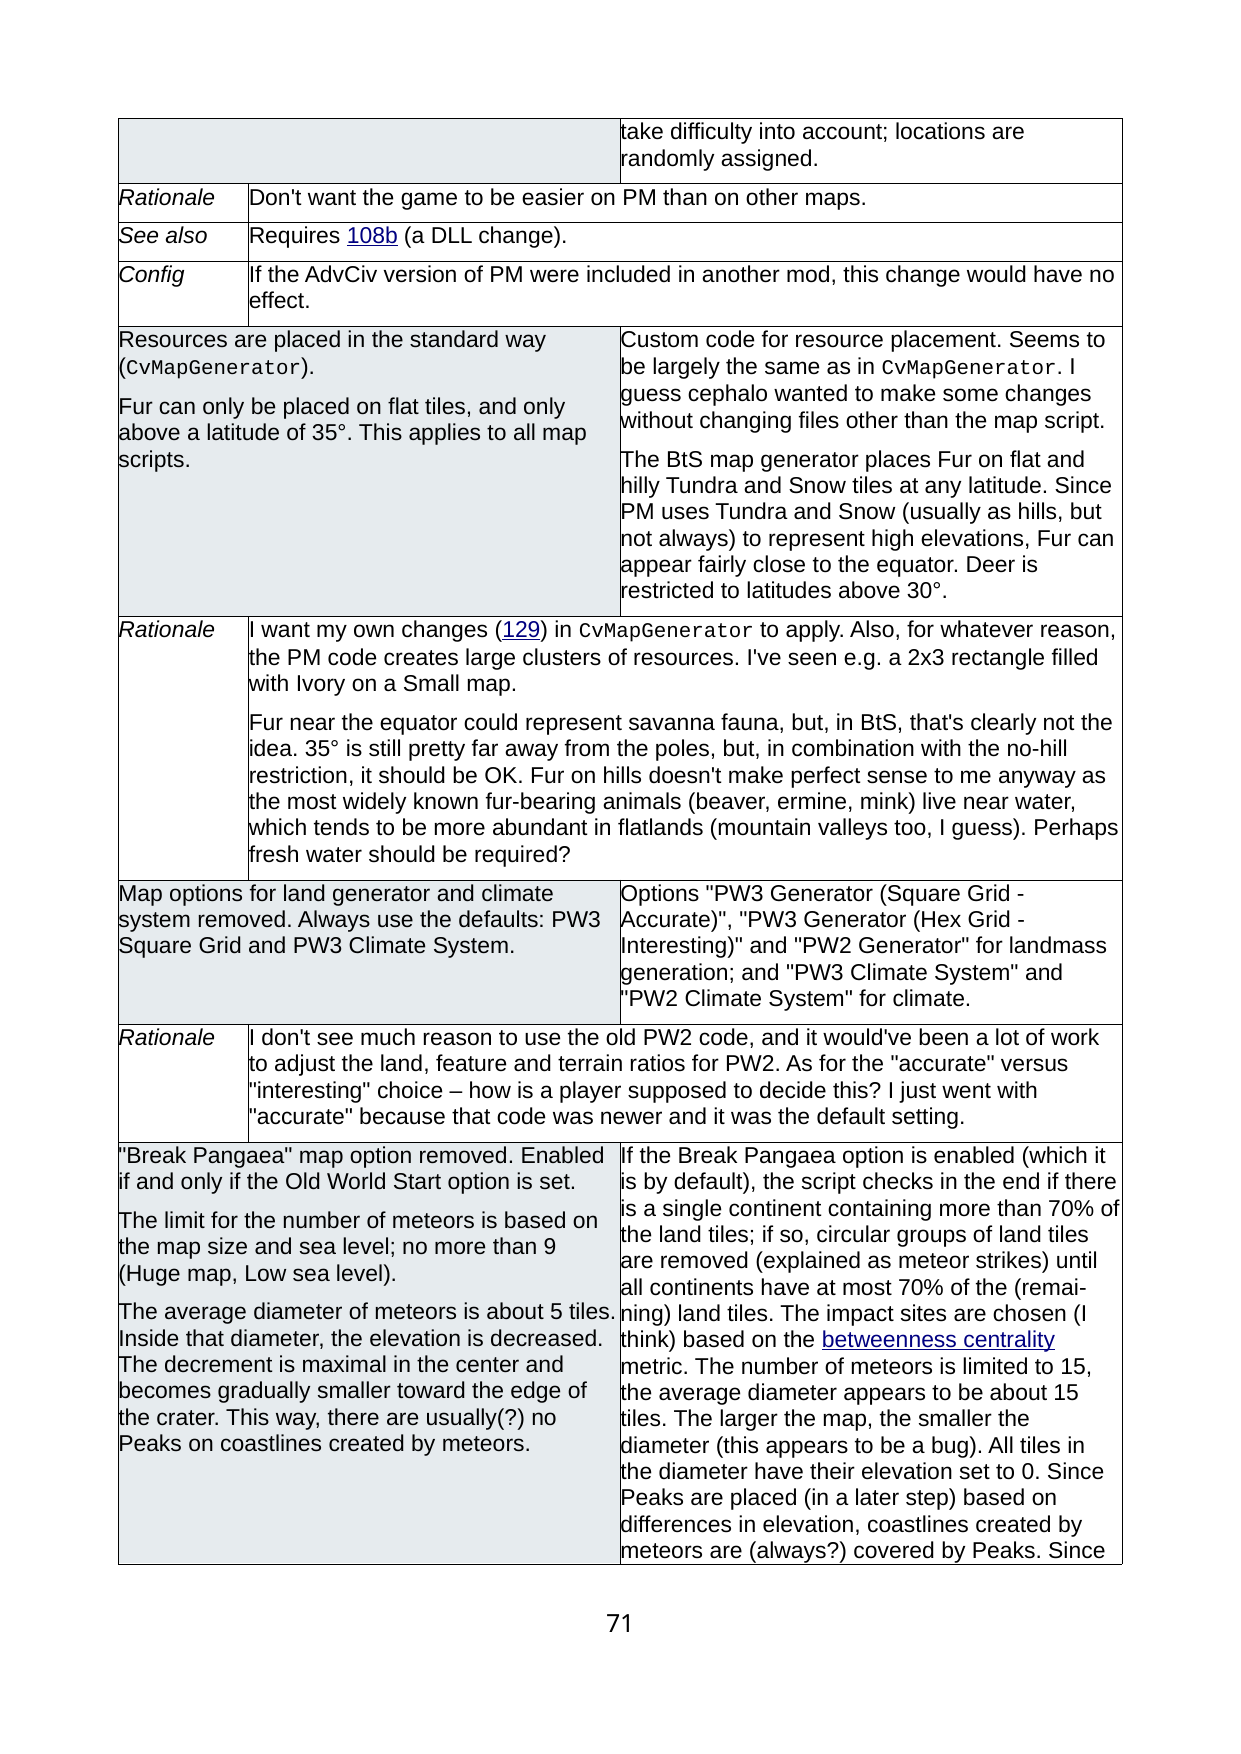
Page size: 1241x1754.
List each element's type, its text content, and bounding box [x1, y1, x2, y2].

table_cell Config [119, 262, 248, 326]
table_cell Rationale [119, 617, 248, 879]
table_cell [119, 119, 620, 183]
table_cell Resources are placed in the standard way (CvMapGenerator). Fur can only be placed on flat tiles, and only above a latitude of 35°. This applies to all map scripts. [119, 327, 620, 616]
table_cell Don't want the game to be easier on PM than on other maps. [249, 184, 1122, 222]
table_cell Options "PW3 Generator (Square Grid - Accurate)", "PW3 Generator (Hex Grid - Interesting)" and "PW2 Generator" for landmass generation; and "PW3 Climate System" and "PW2 Climate System" for climate. [621, 881, 1122, 1024]
table_cell Rationale [119, 184, 248, 222]
table_cell If the AdvCiv version of PM were included in another mod, this change would have no effect. [249, 262, 1122, 326]
table_cell Requires 108b (a DLL change). [249, 223, 1122, 261]
table_cell Map options for land generator and climate system removed. Always use the defaults: PW3 Square Grid and PW3 Climate System. [119, 881, 620, 1024]
table_cell If the Break Pangaea option is enabled (which it is by default), the script checks in the end if there is a single continent containing more than 70% of the land tiles; if so, circular groups of land tiles are removed (explained as meteor strikes) until all continents have at most 70% of the (remai­ning) land tiles. The impact sites are chosen (I think) based on the betweenness centrality metric. The number of meteors is limited to 15, the average diameter appears to be about 15 tiles. The larger the map, the smaller the diameter (this appears to be a bug). All tiles in the diameter have their elevation set to 0. Since Peaks are placed (in a later step) based on differences in elevation, coastlines created by meteors are (always?) covered by Peaks. Since [621, 1143, 1122, 1563]
table_cell Custom code for resource placement. Seems to be largely the same as in CvMapGenerator. I guess cephalo wanted to make some changes without changing files other than the map script. The BtS map generator places Fur on flat and hilly Tundra and Snow tiles at any latitude. Since PM uses Tundra and Snow (usually as hills, but not always) to represent high elevations, Fur can appear fairly close to the equator. Deer is restricted to latitudes above 30°. [621, 327, 1122, 616]
table_cell Rationale [119, 1025, 248, 1142]
table_cell take difficulty into account; locations are randomly assigned. [621, 119, 1122, 183]
table_cell I want my own changes (129) in CvMapGenerator to apply. Also, for whatever reason, the PM code creates large clusters of resources. I've seen e.g. a 2x3 rectangle filled with Ivory on a Small map. Fur near the equator could represent savanna fauna, but, in BtS, that's clearly not the idea. 35° is still pretty far away from the poles, but, in combination with the no-hill restriction, it should be OK. Fur on hills doesn't make perfect sense to me anyway as the most widely known fur-bearing animals (beaver, ermine, mink) live near water, which tends to be more abundant in flatlands (mountain valleys too, I guess). Perhaps fresh water should be required? [249, 617, 1122, 879]
table_cell See also [119, 223, 248, 261]
table_cell I don't see much reason to use the old PW2 code, and it would've been a lot of work to adjust the land, feature and terrain ratios for PW2. As for the "accurate" versus "interesting" choice – how is a player supposed to decide this? I just went with "accurate" because that code was newer and it was the default setting. [249, 1025, 1122, 1142]
table_cell "Break Pangaea" map option removed. Enabled if and only if the Old World Start option is set. The limit for the number of meteors is based on the map size and sea level; no more than 9 (Huge map, Low sea level). The average diameter of meteors is about 5 tiles. Inside that diameter, the elevation is decreased. The decrement is maximal in the center and becomes gradually smaller toward the edge of the crater. This way, there are usually(?) no Peaks on coastlines created by meteors. [119, 1143, 620, 1563]
